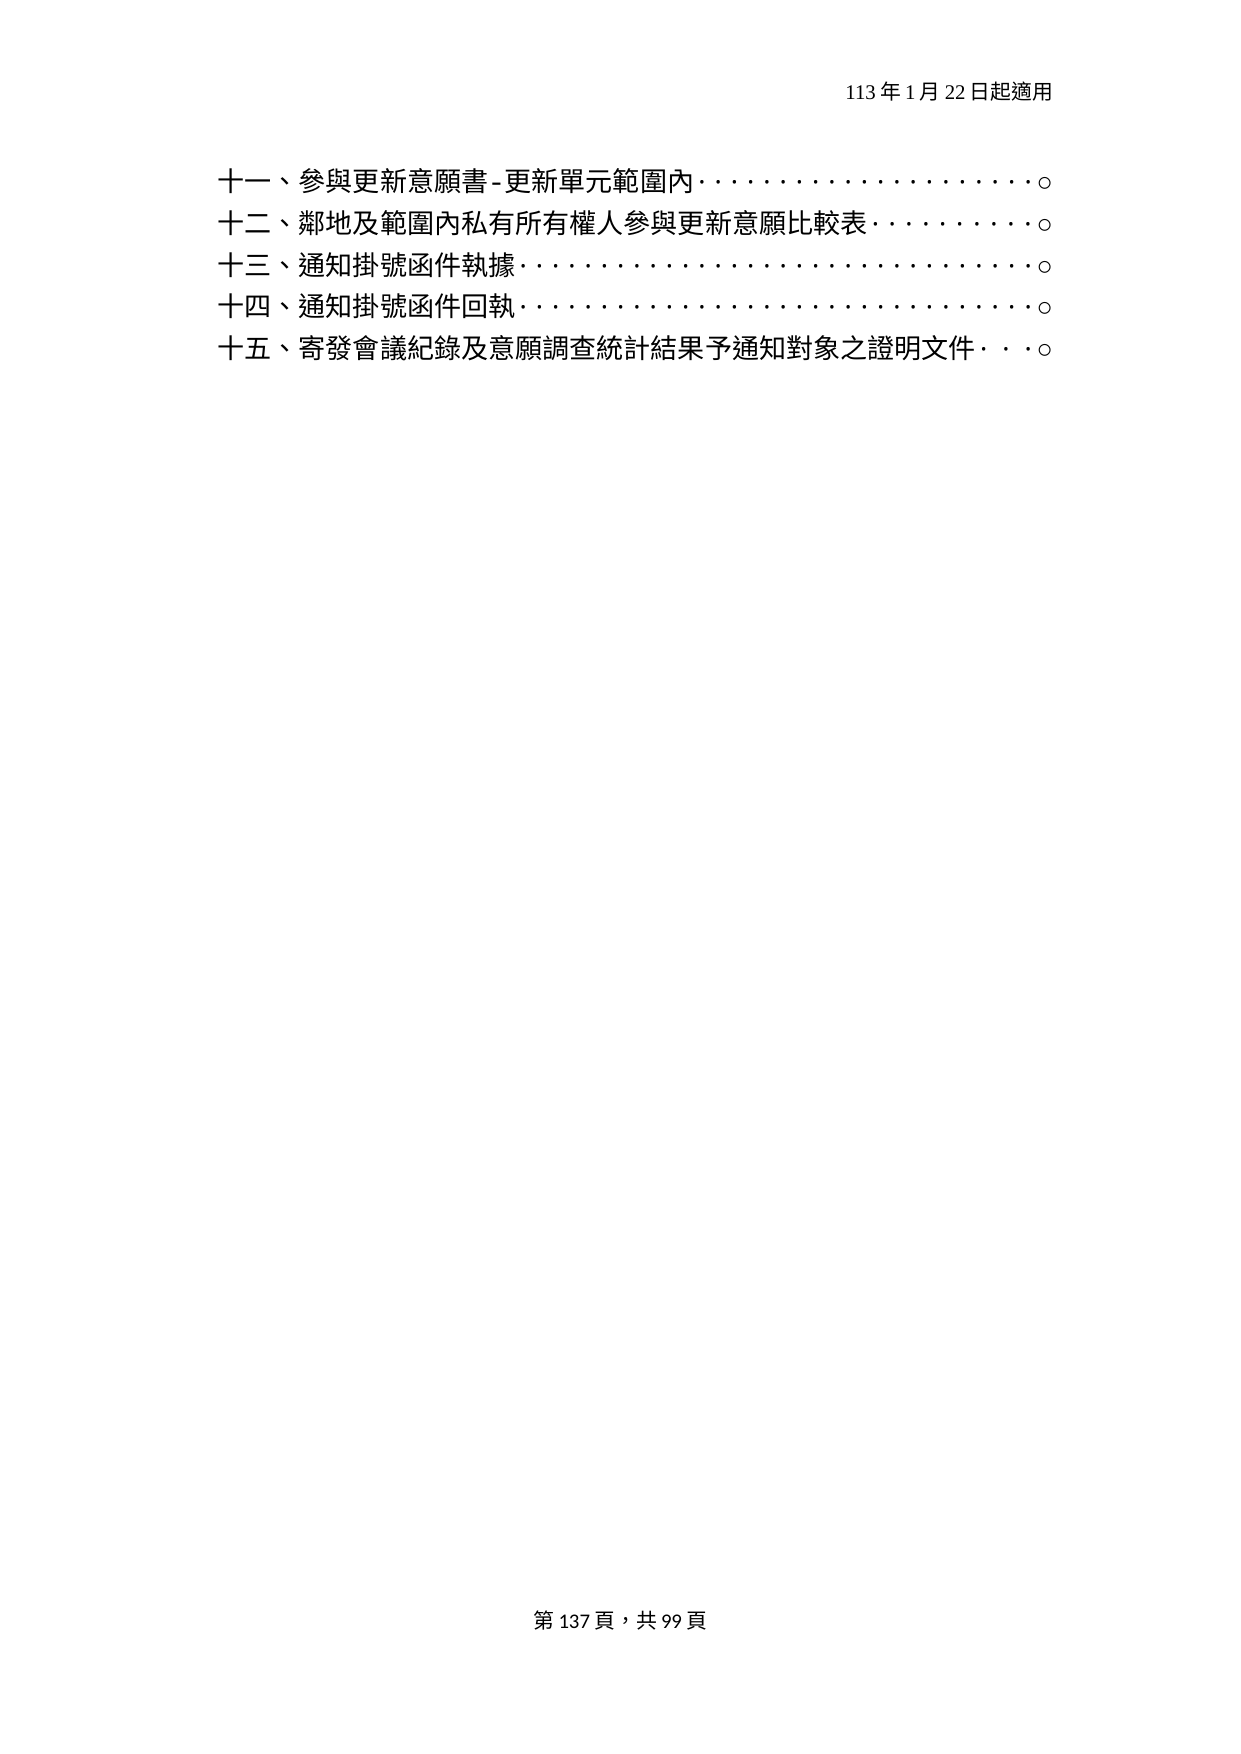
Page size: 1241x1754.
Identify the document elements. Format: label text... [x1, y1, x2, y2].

text 十四、通知掛號函件回執 ○ [217, 283, 1053, 325]
text 十二、鄰地及範圍內私有所有權人參與更新意願比較表 ○ [217, 200, 1053, 242]
text 十五、寄發會議紀錄及意願調查統計結果予通知對象之證明文件 ○ [217, 325, 1053, 367]
text 十一、參與更新意願書-更新單元範圍內 ○ [217, 158, 1053, 200]
text 十三、通知掛號函件執據 ○ [217, 242, 1053, 283]
